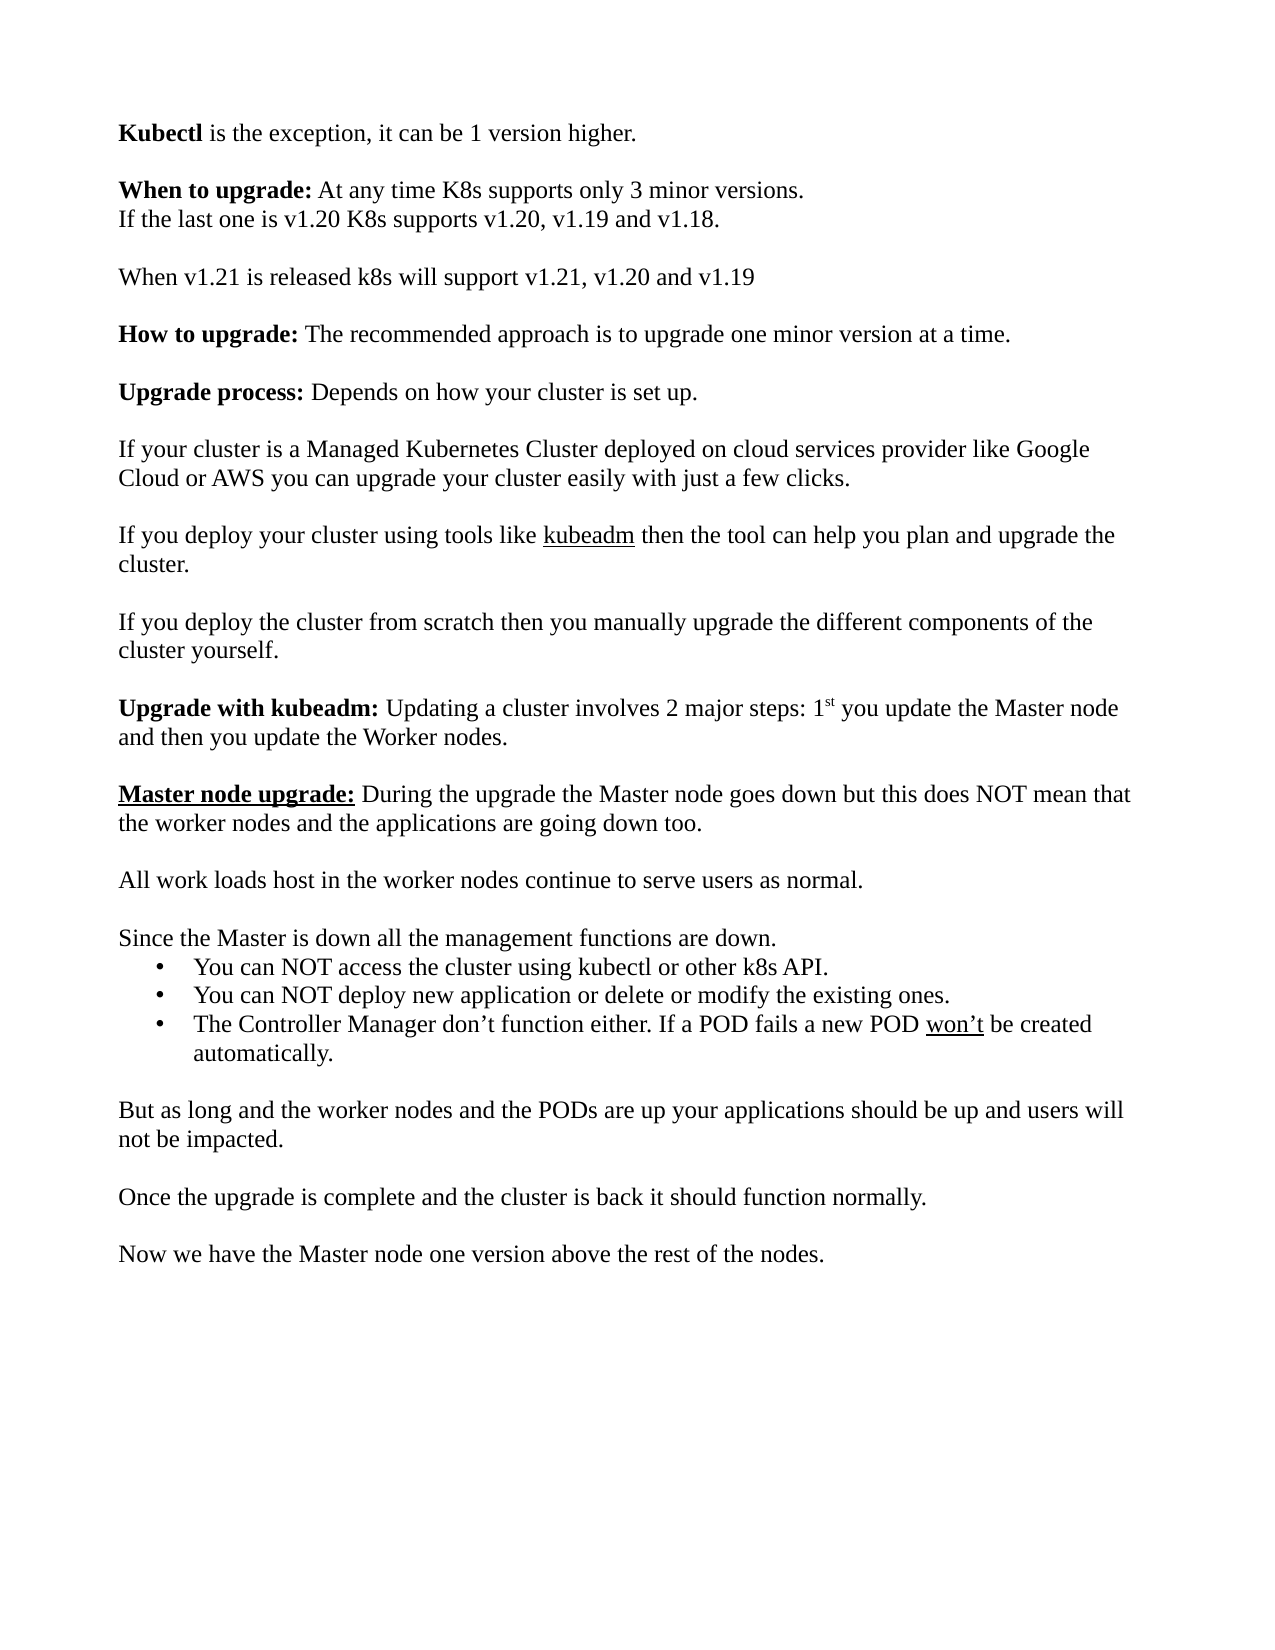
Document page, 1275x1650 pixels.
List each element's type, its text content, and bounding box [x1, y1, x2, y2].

text When v1.21 is released k8s will support v1.21, v1.20 and v1.19 [118, 262, 1157, 291]
text Once the upgrade is complete and the cluster is back it should function normally. [118, 1182, 1157, 1211]
text Master node upgrade: During the upgrade the Master node goes down but this does NOT mean that the worker nodes and the applications are going down too. [118, 779, 1157, 837]
text All work loads host in the worker nodes continue to serve users as normal. [118, 866, 1157, 894]
text Since the Master is down all the management functions are down. [118, 923, 1157, 952]
text If your cluster is a Managed Kubernetes Cluster deployed on cloud services provider like Google Cloud or AWS you can upgrade your cluster easily with just a few clicks. [118, 434, 1157, 492]
list You can NOT deploy new application or delete or modify the existing ones. [156, 981, 1157, 1009]
text If you deploy the cluster from scratch then you manually upgrade the different components of the cluster yourself. [118, 607, 1157, 664]
text If the last one is v1.20 K8s supports v1.20, v1.19 and v1.18. [118, 204, 1157, 233]
text Kubectl is the exception, it can be 1 version higher. [118, 118, 1157, 147]
text Now we have the Master node one version above the rest of the nodes. [118, 1239, 1157, 1268]
list The Controller Manager don’t function either. If a POD fails a new POD won’t be created automatically. [156, 1009, 1157, 1067]
text When to upgrade: At any time K8s supports only 3 minor versions. [118, 176, 1157, 204]
text How to upgrade: The recommended approach is to upgrade one minor version at a time. [118, 319, 1157, 348]
list You can NOT access the cluster using kubectl or other k8s API. [156, 952, 1157, 981]
text If you deploy your cluster using tools like kubeadm then the tool can help you plan and upgrade the cluster. [118, 521, 1157, 578]
text Upgrade with kubeadm: Updating a cluster involves 2 major steps: 1st you update the Master node and then you update the Worker nodes. [118, 693, 1157, 751]
text But as long and the worker nodes and the PODs are up your applications should be up and users will not be impacted. [118, 1096, 1157, 1153]
text Upgrade process: Depends on how your cluster is set up. [118, 377, 1157, 406]
